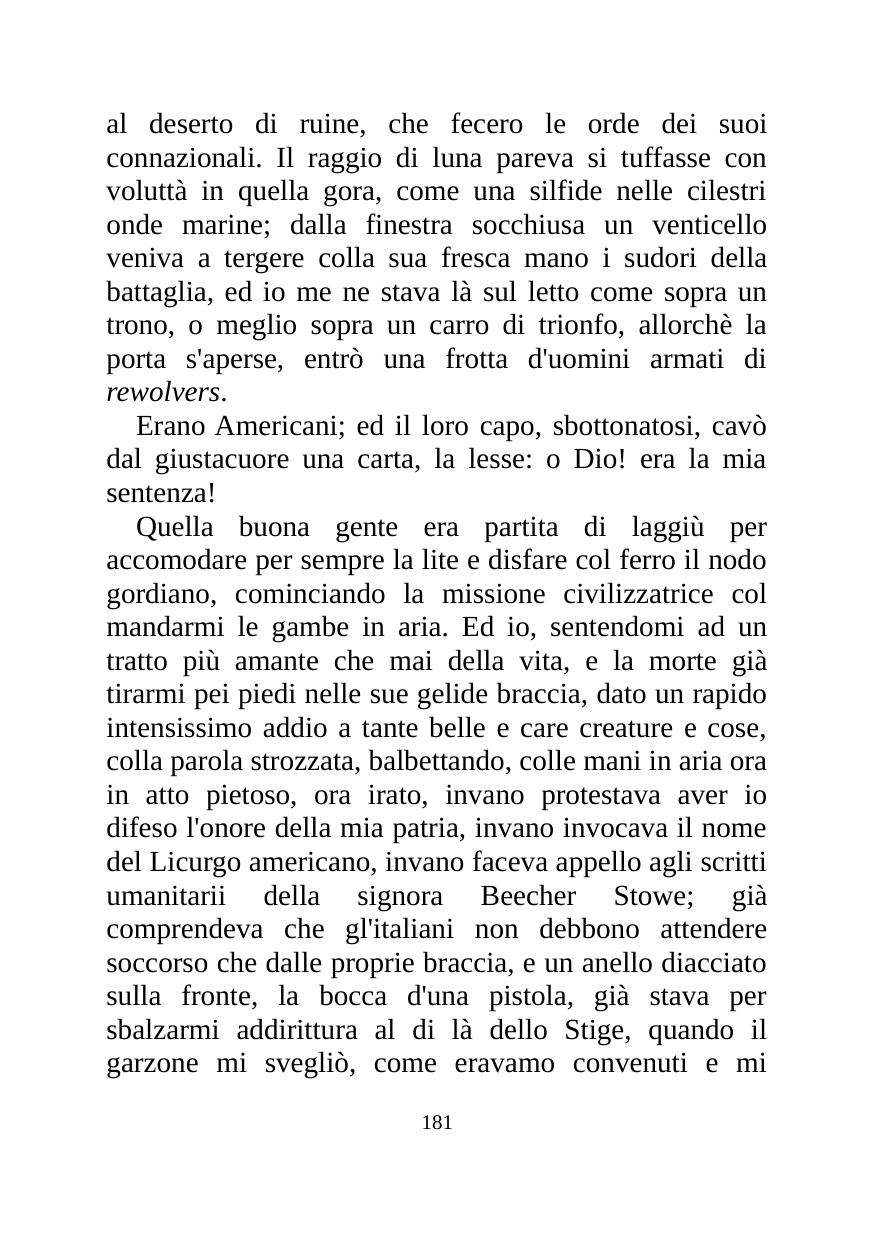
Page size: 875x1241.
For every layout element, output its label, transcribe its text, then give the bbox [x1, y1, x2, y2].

text al deserto di ruine, che fecero le orde dei suoi connazionali. Il raggio di luna pareva si tuffasse con voluttà in quella gora, come una silfide nelle cilestri onde marine; dalla finestra socchiusa un venticello veniva a tergere colla sua fresca mano i sudori della battaglia, ed io me ne stava là sul letto come sopra un trono, o meglio sopra un carro di trionfo, allorchè la porta s'aperse, entrò una frotta d'uomini armati di rewolvers. [106, 106, 768, 408]
text Erano Americani; ed il loro capo, sbottonatosi, cavò dal giustacuore una carta, la lesse: o Dio! era la mia sentenza! [106, 408, 768, 509]
text Quella buona gente era partita di laggiù per accomodare per sempre la lite e disfare col ferro il nodo gordiano, cominciando la missione civilizzatrice col mandarmi le gambe in aria. Ed io, sentendomi ad un tratto più amante che mai della vita, e la morte già tirarmi pei piedi nelle sue gelide braccia, dato un rapido intensissimo addio a tante belle e care creature e cose, colla parola strozzata, balbettando, colle mani in aria ora in atto pietoso, ora irato, invano protestava aver io difeso l'onore della mia patria, invano invocava il nome del Licurgo americano, invano faceva appello agli scritti umanitarii della signora Beecher Stowe; già comprendeva che gl'italiani non debbono attendere soccorso che dalle proprie braccia, e un anello diacciato sulla fronte, la bocca d'una pistola, già stava per sbalzarmi addirittura al di là dello Stige, quando il garzone mi svegliò, come eravamo convenuti e mi [106, 509, 768, 1079]
